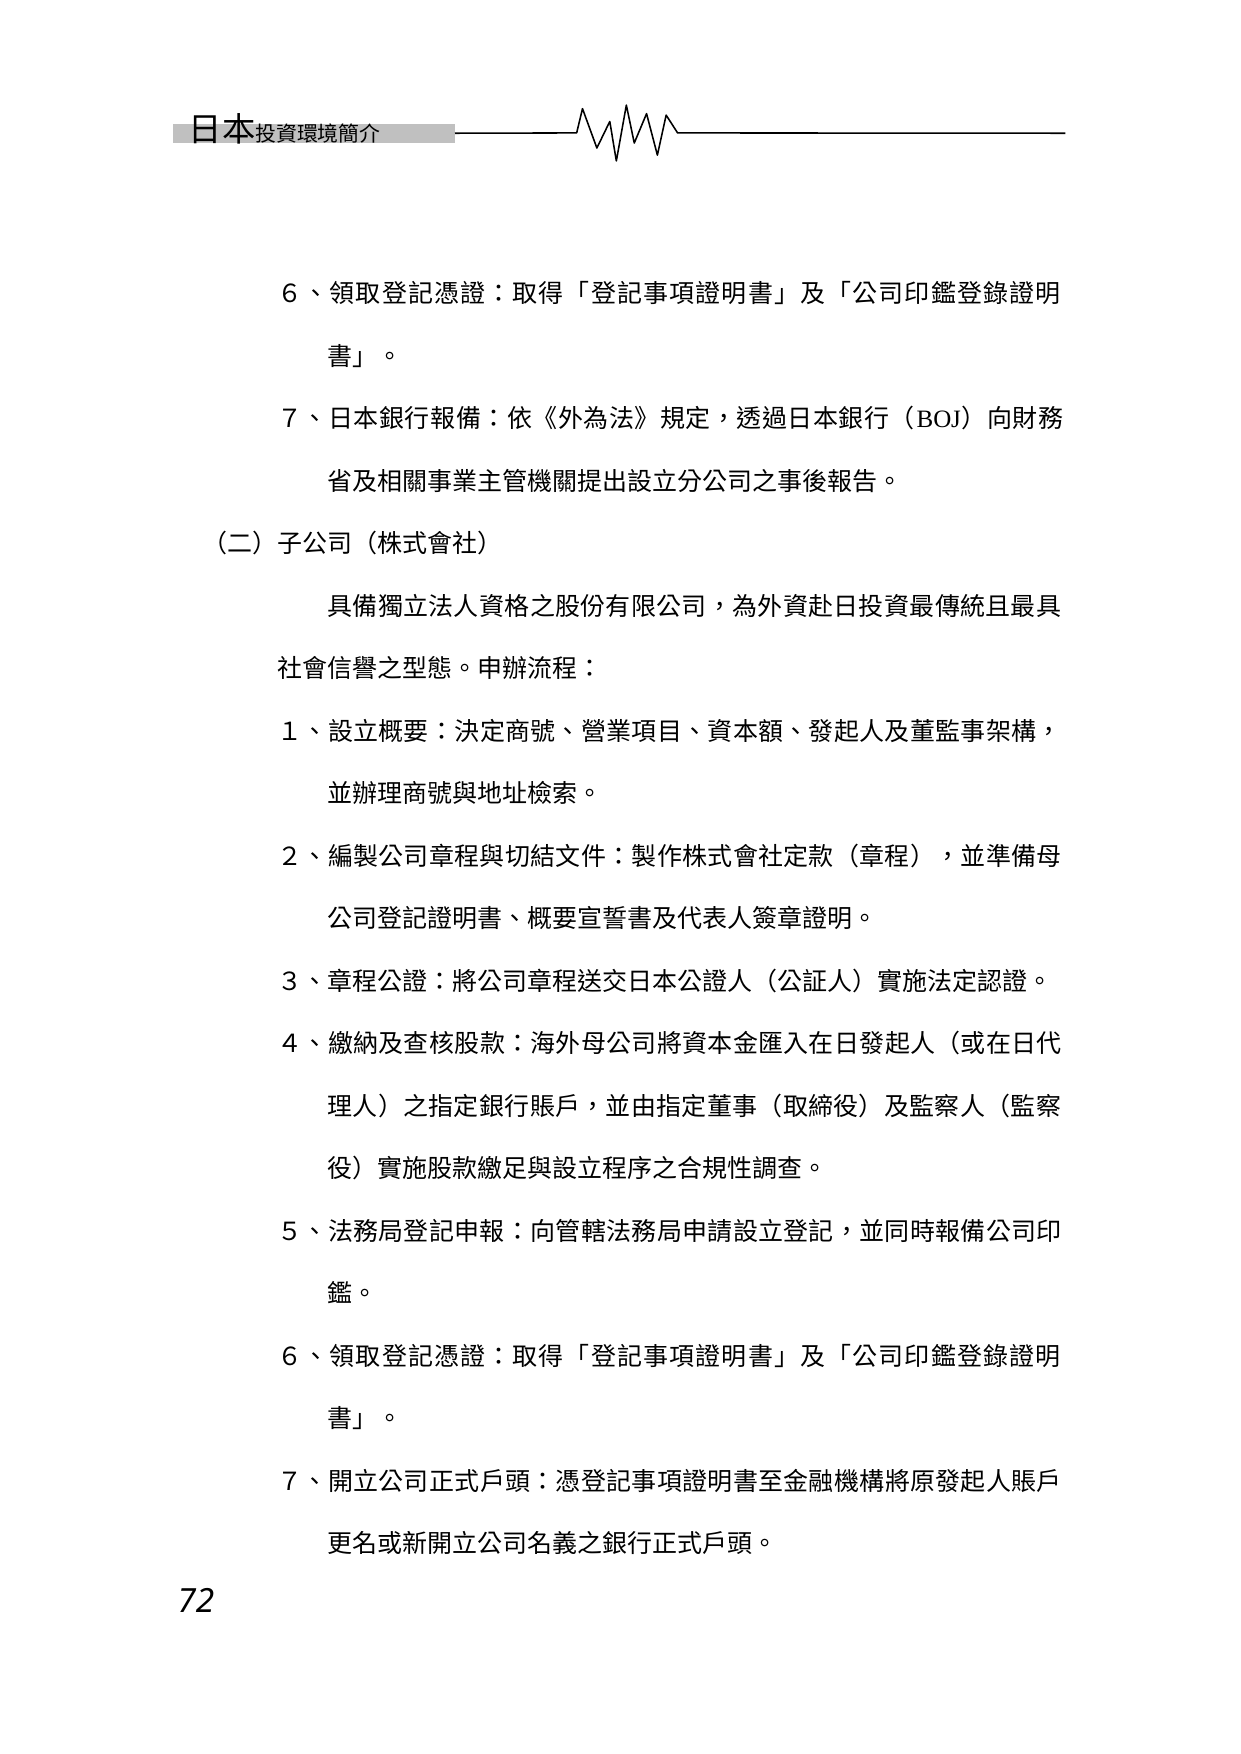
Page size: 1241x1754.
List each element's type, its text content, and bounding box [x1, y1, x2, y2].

text １、設立概要：決定商號、營業項目、資本額、發起人及董監事架構，並辦理商號與地址檢索。 [277, 688, 1063, 813]
text ３、章程公證：將公司章程送交日本公證人（公証人）實施法定認證。 [277, 938, 1063, 1000]
text ２、編製公司章程與切結文件：製作株式會社定款（章程），並準備母公司登記證明書、概要宣誓書及代表人簽章證明。 [277, 813, 1063, 938]
text ６、領取登記憑證：取得「登記事項證明書」及「公司印鑑登錄證明書」。 [277, 1313, 1063, 1438]
text ６、領取登記憑證：取得「登記事項證明書」及「公司印鑑登錄證明書」。 [277, 250, 1063, 375]
text ７、開立公司正式戶頭：憑登記事項證明書至金融機構將原發起人賬戶更名或新開立公司名義之銀行正式戶頭。 [277, 1438, 1063, 1563]
text （二）子公司（株式會社） [202, 500, 1063, 563]
text ４、繳納及查核股款：海外母公司將資本金匯入在日發起人（或在日代理人）之指定銀行賬戶，並由指定董事（取締役）及監察人（監察役）實施股款繳足與設立程序之合規性調查。 [277, 1000, 1063, 1188]
text ７、日本銀行報備：依《外為法》規定，透過日本銀行（BOJ）向財務省及相關事業主管機關提出設立分公司之事後報告。 [277, 375, 1063, 500]
text ５、法務局登記申報：向管轄法務局申請設立登記，並同時報備公司印鑑。 [277, 1188, 1063, 1313]
text 具備獨立法人資格之股份有限公司，為外資赴日投資最傳統且最具社會信譽之型態。申辦流程： [277, 563, 1063, 688]
